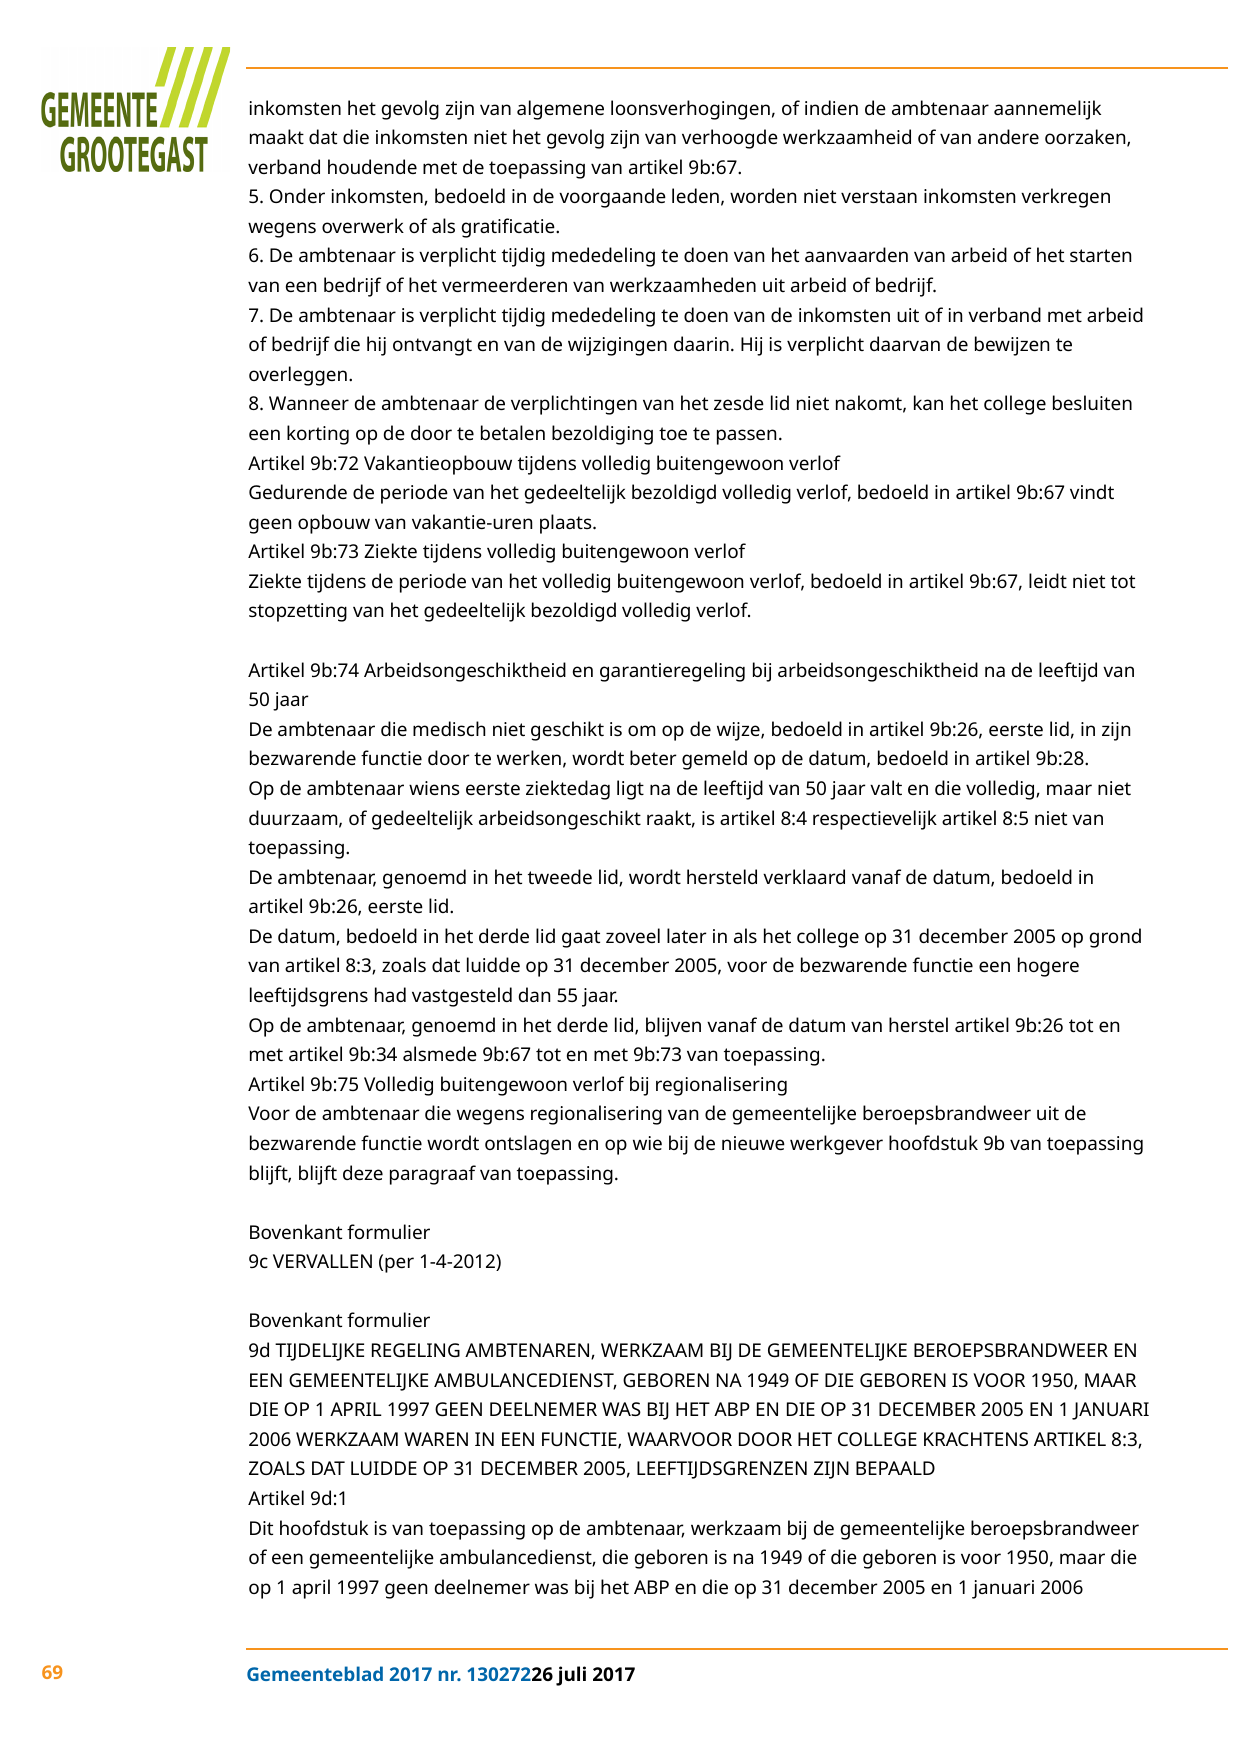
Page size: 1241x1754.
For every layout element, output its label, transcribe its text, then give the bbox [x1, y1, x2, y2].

picture [41, 47, 231, 172]
text Artikel 9b:74 Arbeidsongeschiktheid en garantieregeling bij arbeidsongeschiktheid na de leeftijd van 50 jaar [248, 657, 1152, 712]
text De ambtenaar die medisch niet geschikt is om op de wijze, bedoeld in artikel 9b:26, eerste lid, in zijn bezwarende functie door te werken, wordt beter gemeld op de datum, bedoeld in artikel 9b:28. [248, 716, 1152, 771]
text 8. Wanneer de ambtenaar de verplichtingen van het zesde lid niet nakomt, kan het college besluiten een korting op de door te betalen bezoldiging toe te passen. [248, 391, 1152, 446]
text Bovenkant formulier [248, 1219, 1152, 1245]
text Op de ambtenaar wiens eerste ziektedag ligt na de leeftijd van 50 jaar valt en die volledig, maar niet duurzaam, of gedeeltelijk arbeidsongeschikt raakt, is artikel 8:4 respectievelijk artikel 8:5 niet van toepassing. [248, 775, 1152, 860]
text 6. De ambtenaar is verplicht tijdig mededeling te doen van het aanvaarden van arbeid of het starten van een bedrijf of het vermeerderen van werkzaamheden uit arbeid of bedrijf. [248, 243, 1152, 298]
text Voor de ambtenaar die wegens regionalisering van de gemeentelijke beroepsbrandweer uit de bezwarende functie wordt ontslagen en op wie bij de nieuwe werkgever hoofdstuk 9b van toepassing blijft, blijft deze paragraaf van toepassing. [248, 1101, 1152, 1186]
text 9d TIJDELIJKE REGELING AMBTENAREN, WERKZAAM BIJ DE GEMEENTELIJKE BEROEPSBRANDWEER EN EEN GEMEENTELIJKE AMBULANCEDIENST, GEBOREN NA 1949 OF DIE GEBOREN IS VOOR 1950, MAAR DIE OP 1 APRIL 1997 GEEN DEELNEMER WAS BIJ HET ABP EN DIE OP 31 DECEMBER 2005 EN 1 JANUARI 2006 WERKZAAM WAREN IN EEN FUNCTIE, WAARVOOR DOOR HET COLLEGE KRACHTENS ARTIKEL 8:3, ZOALS DAT LUIDDE OP 31 DECEMBER 2005, LEEFTIJDSGRENZEN ZIJN BEPAALD [248, 1337, 1152, 1481]
text Dit hoofdstuk is van toepassing op de ambtenaar, werkzaam bij de gemeentelijke beroepsbrandweer of een gemeentelijke ambulancedienst, die geboren is na 1949 of die geboren is voor 1950, maar die op 1 april 1997 geen deelnemer was bij het ABP en die op 31 december 2005 en 1 januari 2006 [248, 1515, 1152, 1600]
text De ambtenaar, genoemd in het tweede lid, wordt hersteld verklaard vanaf de datum, bedoeld in artikel 9b:26, eerste lid. [248, 864, 1152, 919]
text 9c VERVALLEN (per 1-4-2012) [248, 1248, 1152, 1274]
text Op de ambtenaar, genoemd in het derde lid, blijven vanaf de datum van herstel artikel 9b:26 tot en met artikel 9b:34 alsmede 9b:67 tot en met 9b:73 van toepassing. [248, 1012, 1152, 1067]
text Ziekte tijdens de periode van het volledig buitengewoon verlof, bedoeld in artikel 9b:67, leidt niet tot stopzetting van het gedeeltelijk bezoldigd volledig verlof. [248, 568, 1152, 623]
text Artikel 9b:72 Vakantieopbouw tijdens volledig buitengewoon verlof [248, 450, 1152, 476]
text Artikel 9d:1 [248, 1485, 1152, 1511]
text Gedurende de periode van het gedeeltelijk bezoldigd volledig verlof, bedoeld in artikel 9b:67 vindt geen opbouw van vakantie-uren plaats. [248, 479, 1152, 535]
text inkomsten het gevolg zijn van algemene loonsverhogingen, of indien de ambtenaar aannemelijk maakt dat die inkomsten niet het gevolg zijn van verhoogde werkzaamheid of van andere oorzaken, verband houdende met de toepassing van artikel 9b:67. [248, 95, 1152, 180]
text Artikel 9b:73 Ziekte tijdens volledig buitengewoon verlof [248, 538, 1152, 564]
text 7. De ambtenaar is verplicht tijdig mededeling te doen van de inkomsten uit of in verband met arbeid of bedrijf die hij ontvangt en van de wijzigingen daarin. Hij is verplicht daarvan de bewijzen te overleggen. [248, 302, 1152, 387]
text Bovenkant formulier [248, 1308, 1152, 1333]
text 5. Onder inkomsten, bedoeld in de voorgaande leden, worden niet verstaan inkomsten verkregen wegens overwerk of als gratificatie. [248, 183, 1152, 239]
text Artikel 9b:75 Volledig buitengewoon verlof bij regionalisering [248, 1071, 1152, 1097]
text De datum, bedoeld in het derde lid gaat zoveel later in als het college op 31 december 2005 op grond van artikel 8:3, zoals dat luidde op 31 december 2005, voor de bezwarende functie een hogere leeftijdsgrens had vastgesteld dan 55 jaar. [248, 923, 1152, 1008]
